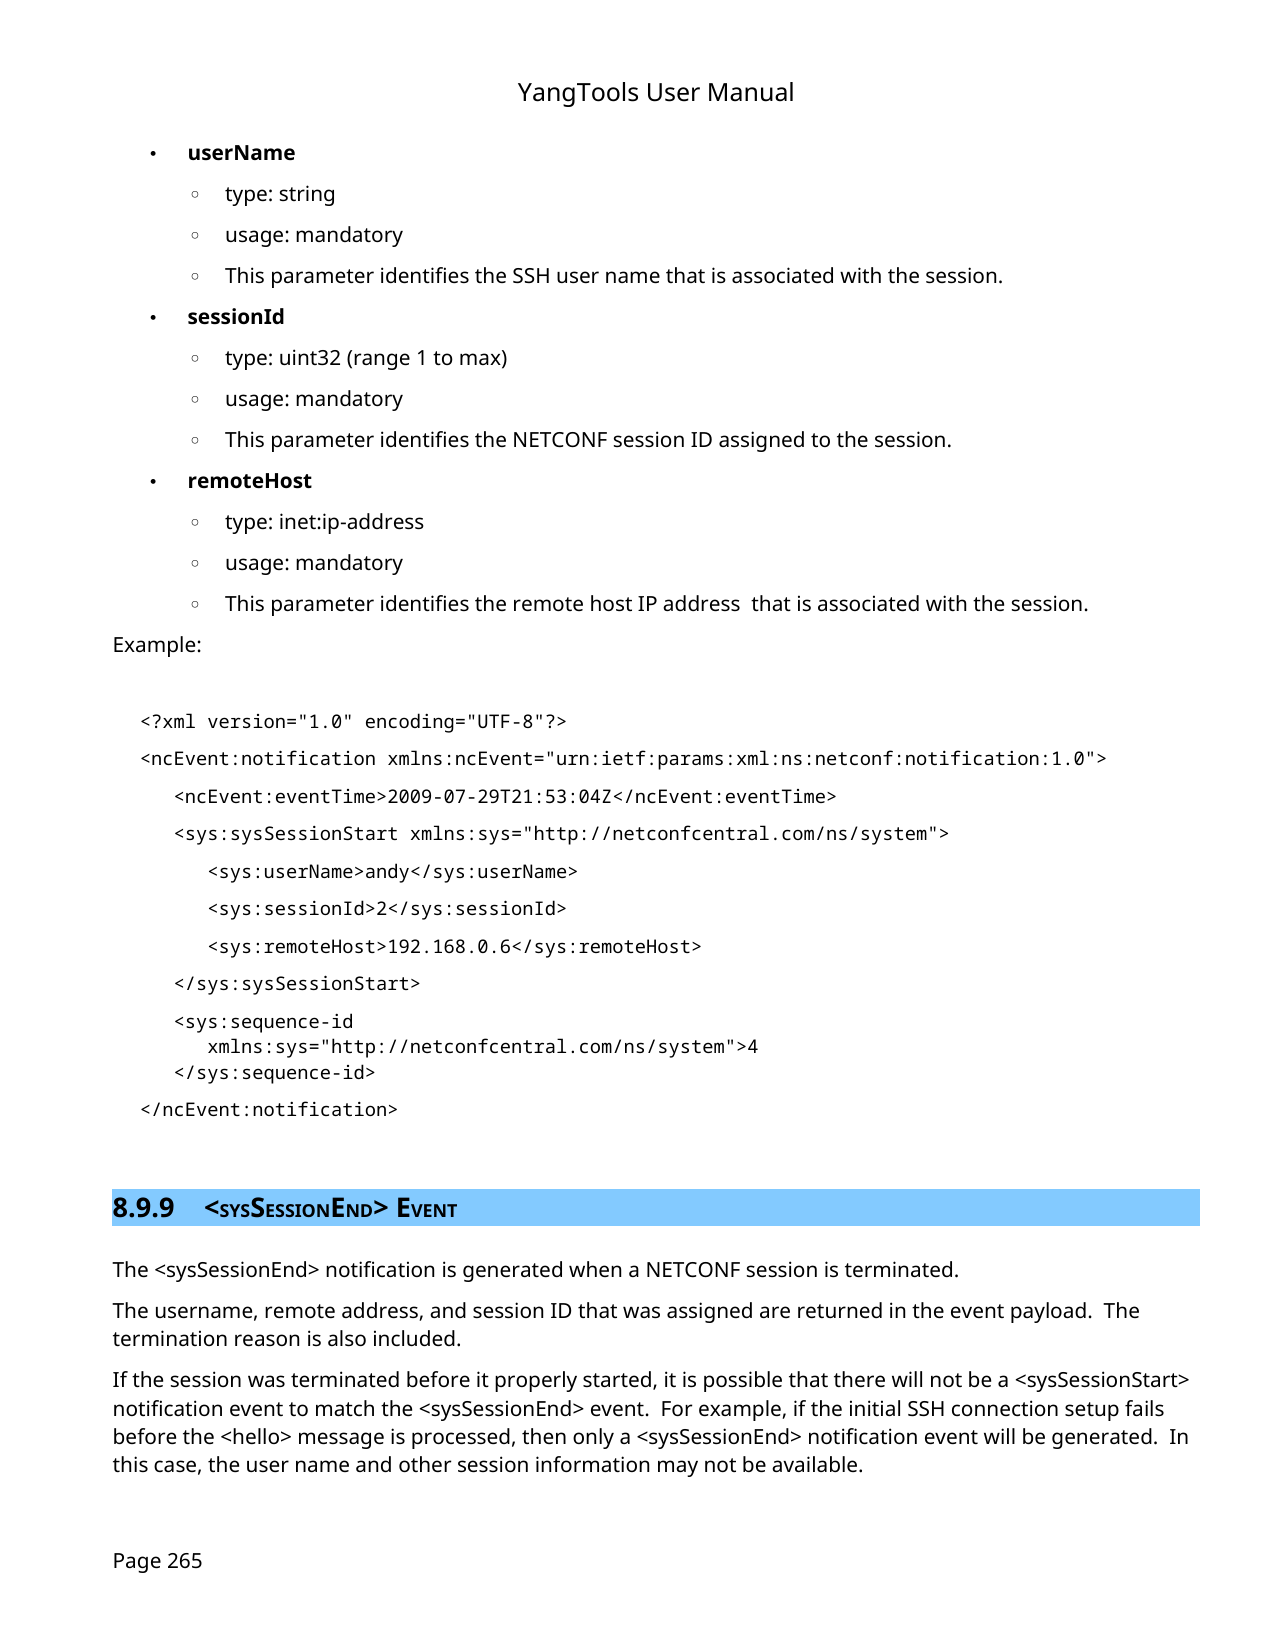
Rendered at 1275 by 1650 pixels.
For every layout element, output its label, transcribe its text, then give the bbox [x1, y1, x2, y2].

list type: string [187, 179, 1200, 208]
list This parameter identifies the remote host IP address that is associated with the session. [187, 589, 1200, 617]
text <ncEvent:eventTime>2009-07-29T21:53:04Z</ncEvent:eventTime> [139, 783, 1200, 809]
text <sys:sessionId>2</sys:sessionId> [139, 896, 1200, 921]
text <sys:sequence-id xmlns:sys="http://netconfcentral.com/ns/system">4 </sys:sequence-id> [139, 1008, 1200, 1085]
subtitle <sysSessionEnd> Event [112, 1189, 1200, 1226]
list sessionId [150, 302, 1200, 331]
list type: uint32 (range 1 to max) [187, 343, 1200, 372]
list This parameter identifies the SSH user name that is associated with the session. [187, 261, 1200, 290]
text If the session was terminated before it properly started, it is possible that there will not be a <sysSessionStart> notification event to match the <sysSessionEnd> event. For example, if the initial SSH connection setup fails before the <hello> message is processed, then only a <sysSessionEnd> notification event will be generated. In this case, the user name and other session information may not be available. [112, 1365, 1200, 1479]
text </sys:sysSessionStart> [139, 971, 1200, 996]
text <sys:userName>andy</sys:userName> [139, 858, 1200, 884]
text Example: [112, 630, 1200, 658]
text <sys:sysSessionStart xmlns:sys="http://netconfcentral.com/ns/system"> [139, 821, 1200, 846]
text The username, remote address, and session ID that was assigned are returned in the event payload. The termination reason is also included. [112, 1296, 1200, 1353]
text <?xml version="1.0" encoding="UTF-8"?> [139, 708, 1200, 734]
text <sys:remoteHost>192.168.0.6</sys:remoteHost> [139, 933, 1200, 959]
list userName [150, 138, 1200, 167]
list usage: mandatory [187, 220, 1200, 249]
list type: inet:ip-address [187, 507, 1200, 535]
list remoteHost [150, 466, 1200, 494]
text <ncEvent:notification xmlns:ncEvent="urn:ietf:params:xml:ns:netconf:notification:1.0"> [139, 746, 1200, 771]
text </ncEvent:notification> [139, 1097, 1200, 1122]
text The <sysSessionEnd> notification is generated when a NETCONF session is terminated. [112, 1255, 1200, 1283]
list usage: mandatory [187, 548, 1200, 576]
list This parameter identifies the NETCONF session ID assigned to the session. [187, 425, 1200, 453]
list usage: mandatory [187, 384, 1200, 413]
